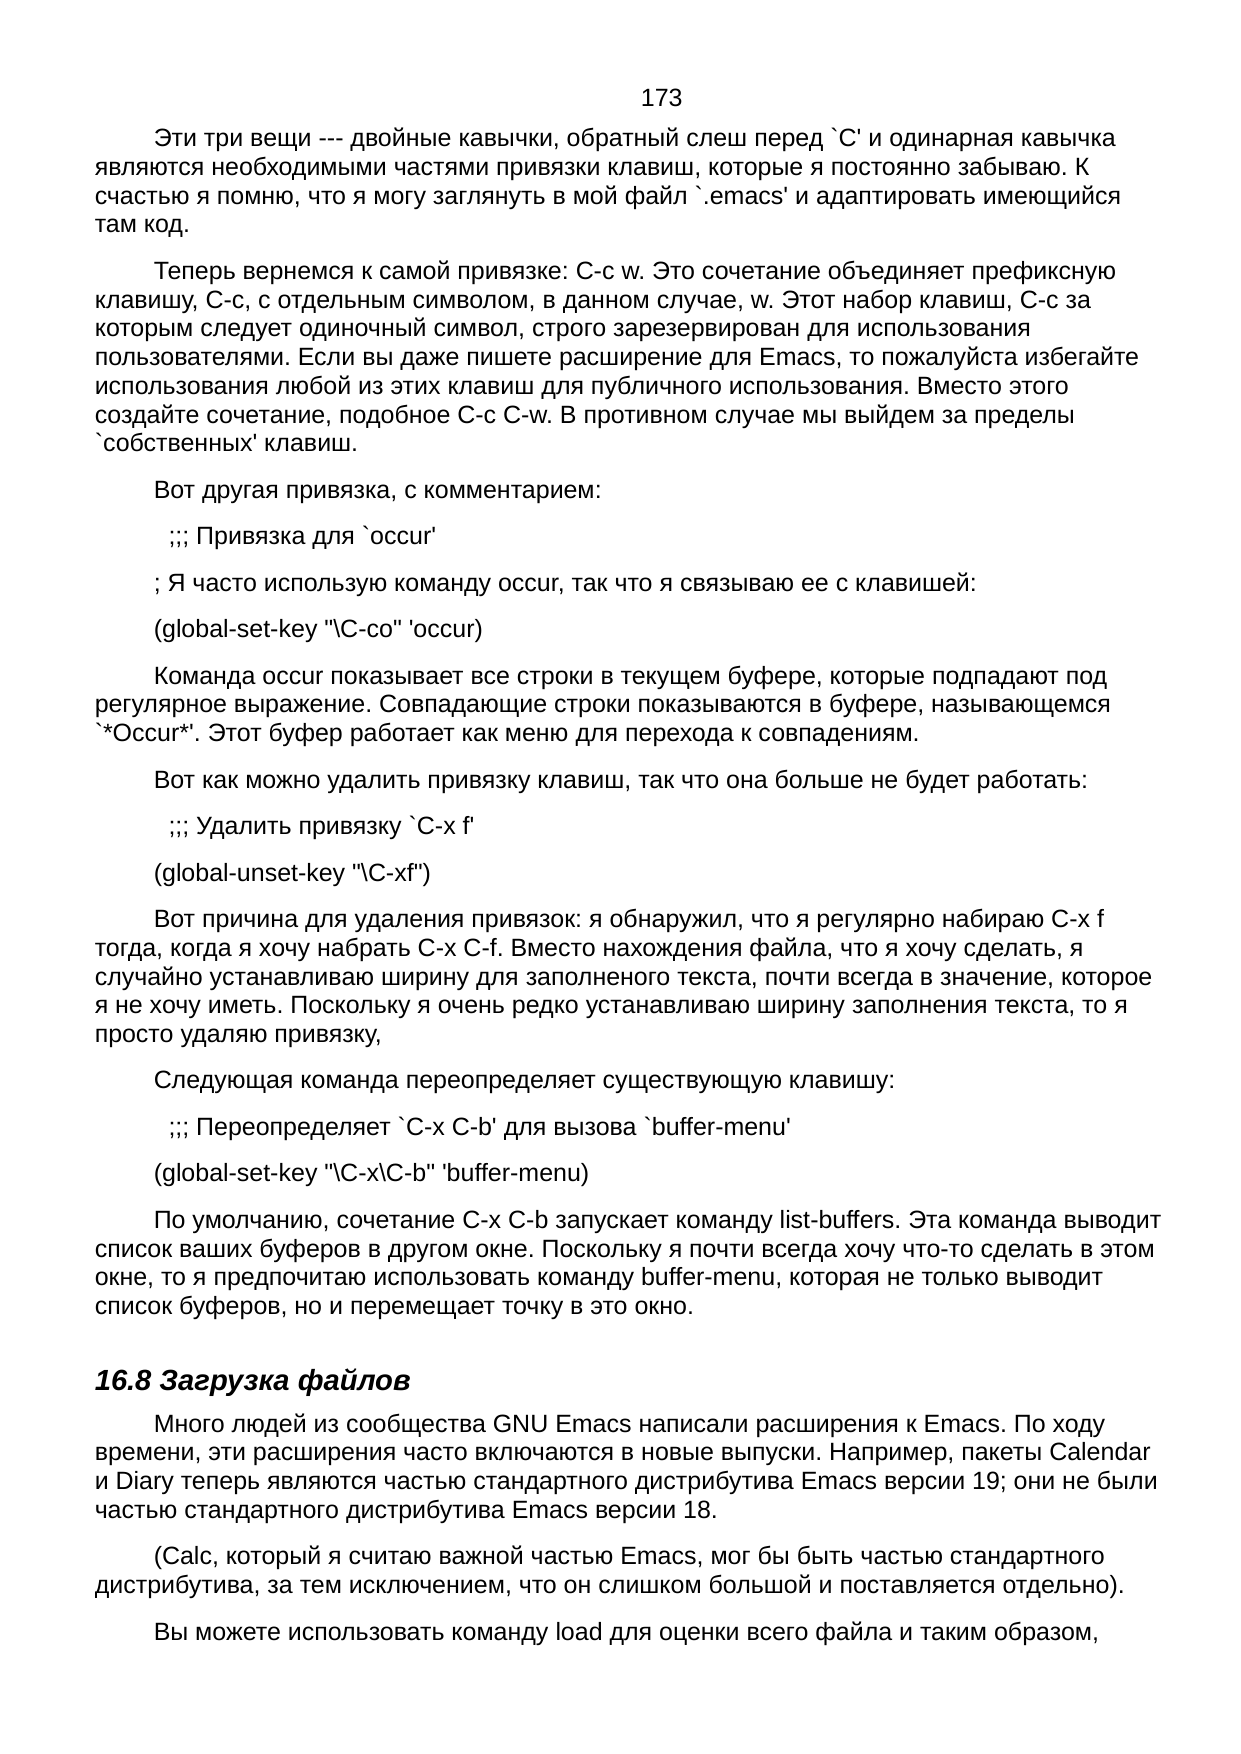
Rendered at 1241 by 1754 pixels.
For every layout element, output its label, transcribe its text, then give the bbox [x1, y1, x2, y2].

text (global-unset-key "\C-xf") [94, 858, 1169, 886]
text (Calc, который я считаю важной частью Emacs, мог бы быть частью стандартного дистрибутива, за тем исключением, что он слишком большой и поставляется отдельно). [94, 1541, 1169, 1599]
text Много людей из сообщества GNU Emacs написали расширения к Emacs. По ходу времени, эти расширения часто включаются в новые выпуски. Например, пакеты Calendar и Diary теперь являются частью стандартного дистрибутива Emacs версии 19; они не были частью стандартного дистрибутива Emacs версии 18. [94, 1409, 1169, 1524]
text ;;; Привязка для `occur' [94, 521, 1169, 550]
text (global-set-key "\C-x\C-b" 'buffer-menu) [94, 1158, 1169, 1187]
text Следующая команда переопределяет существующую клавишу: [94, 1066, 1169, 1094]
text По умолчанию, сочетание C-x C-b запускает команду list-buffers. Эта команда выводит список ваших буферов в другом окне. Поскольку я почти всегда хочу что-то сделать в этом окне, то я предпочитаю использовать команду buffer-menu, которая не только выводит список буферов, но и перемещает точку в это окно. [94, 1205, 1169, 1320]
text ; Я часто использую команду occur, так что я связываю ее с клавишей: [94, 568, 1169, 597]
text Эти три вещи --- двойные кавычки, обратный слеш перед `C' и одинарная кавычка являются необходимыми частями привязки клавиш, которые я постоянно забываю. К счастью я помню, что я могу заглянуть в мой файл `.emacs' и адаптировать имеющийся там код. [94, 123, 1169, 238]
text ;;; Переопределяет `C-x C-b' для вызова `buffer-menu' [94, 1112, 1169, 1141]
text (global-set-key "\C-co" 'occur) [94, 614, 1169, 643]
text Теперь вернемся к самой привязке: C-c w. Это сочетание объединяет префиксную клавишу, C-c, с отдельным символом, в данном случае, w. Этот набор клавиш, C-c за которым следует одиночный символ, строго зарезервирован для использования пользователями. Если вы даже пишете расширение для Emacs, то пожалуйста избегайте использования любой из этих клавиш для публичного использования. Вместо этого создайте сочетание, подобное C-c C-w. В противном случае мы выйдем за пределы `собственных' клавиш. [94, 256, 1169, 457]
text ;;; Удалить привязку `C-x f' [94, 811, 1169, 840]
text Вот другая привязка, с комментарием: [94, 475, 1169, 504]
text Вот как можно удалить привязку клавиш, так что она больше не будет работать: [94, 765, 1169, 793]
subtitle 16.8 Загрузка файлов [94, 1363, 1169, 1396]
text Вы можете использовать команду load для оценки всего файла и таким образом, [94, 1617, 1169, 1645]
text Команда occur показывает все строки в текущем буфере, которые подпадают под регулярное выражение. Совпадающие строки показываются в буфере, называющемся `*Occur*'. Этот буфер работает как меню для перехода к совпадениям. [94, 661, 1169, 747]
text Вот причина для удаления привязок: я обнаружил, что я регулярно набираю C-x f тогда, когда я хочу набрать C-x C-f. Вместо нахождения файла, что я хочу сделать, я случайно устанавливаю ширину для заполненого текста, почти всегда в значение, которое я не хочу иметь. Поскольку я очень редко устанавливаю ширину заполнения текста, то я просто удаляю привязку, [94, 904, 1169, 1048]
